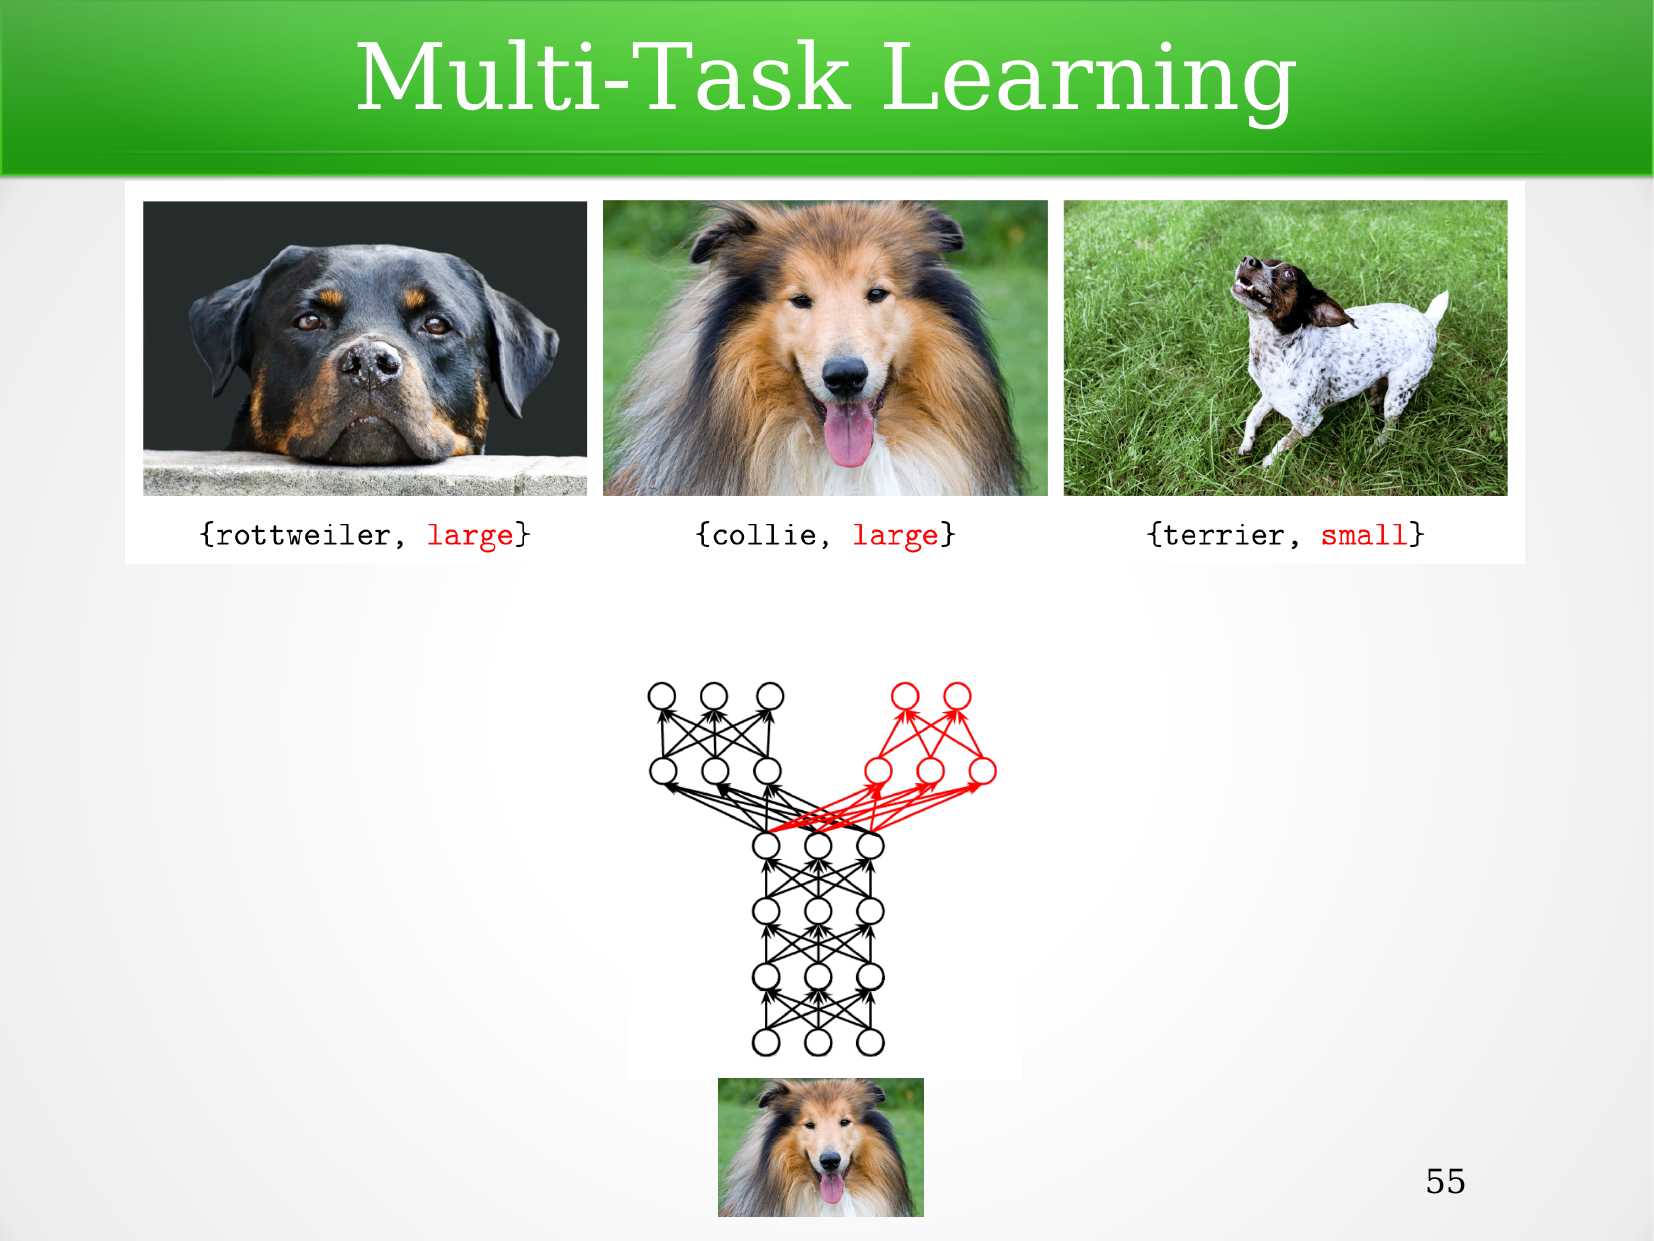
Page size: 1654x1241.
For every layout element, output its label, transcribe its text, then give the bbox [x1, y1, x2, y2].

picture [0, 0, 1654, 1241]
title Multi-Task Learning [82, 11, 1571, 154]
